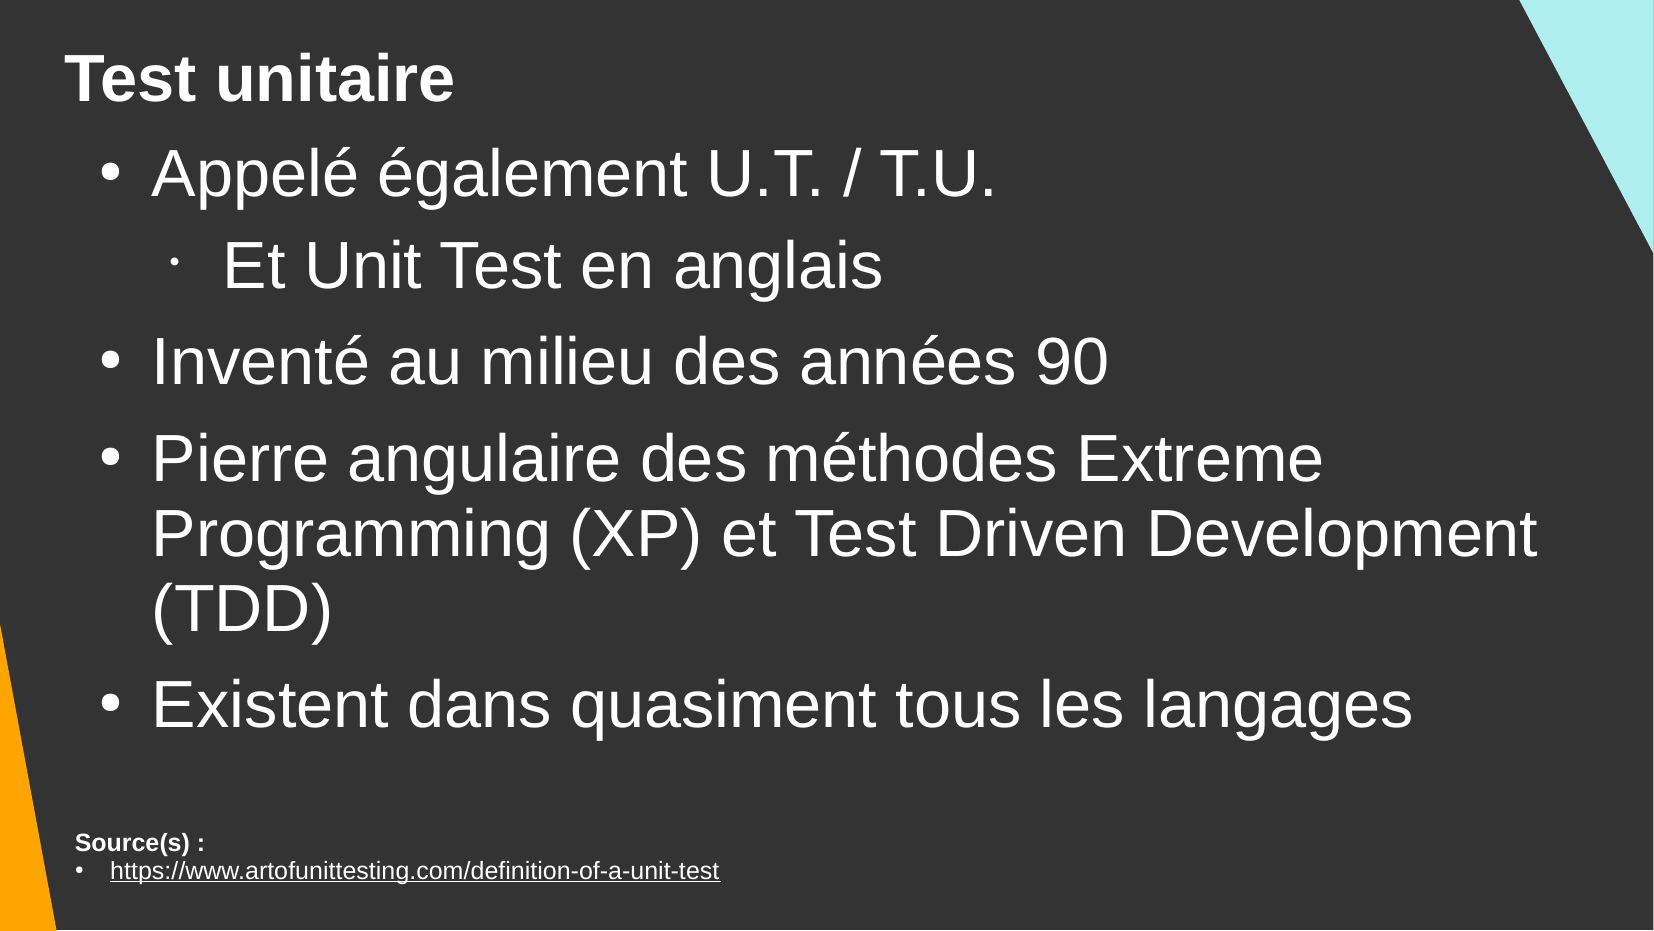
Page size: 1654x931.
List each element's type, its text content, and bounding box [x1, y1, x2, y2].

text_box [1519, 0, 1654, 255]
title Test unitaire [64, 40, 1635, 116]
text_box Source(s) : https://www.artofunittesting.com/definition-of-a-unit-test [60, 821, 1546, 906]
text_box [0, 624, 57, 931]
list Appelé également U.T. / T.U. Et Unit Test en anglais Inventé au milieu des années 90 Pierre angulaire des méthodes Extreme Programming (XP) et Test Driven Development (TDD) Existent dans quasiment tous les langages [80, 135, 1620, 745]
